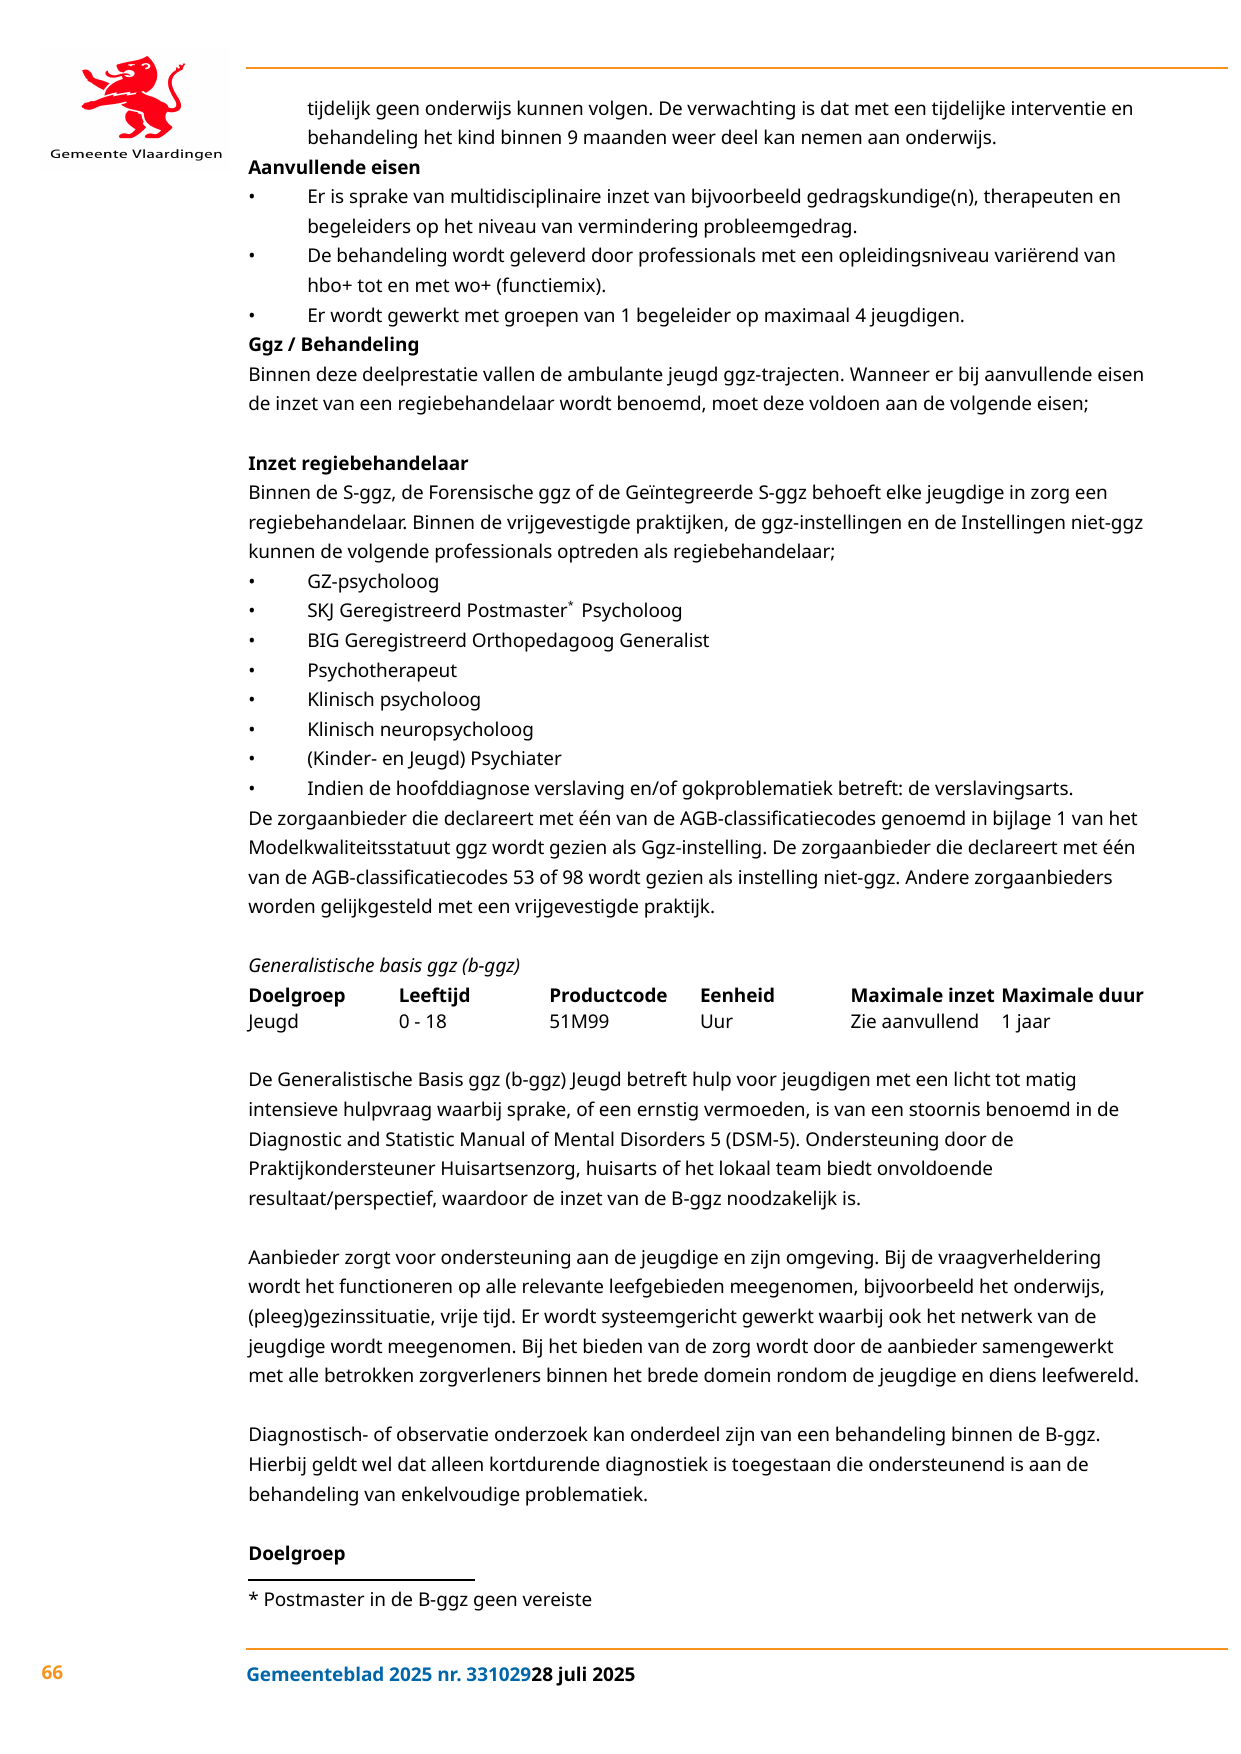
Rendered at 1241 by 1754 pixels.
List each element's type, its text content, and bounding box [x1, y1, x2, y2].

list BIG Geregistreerd Orthopedagoog Generalist [248, 627, 1152, 653]
table_header Doelgroep [248, 983, 398, 1008]
list Er is sprake van multidisciplinaire inzet van bijvoorbeeld gedragskundige(n), therapeuten en begeleiders op het niveau van vermindering probleemgedrag. [248, 183, 1152, 239]
table_header Maximale duur [1001, 983, 1152, 1008]
text Aanbieder zorgt voor ondersteuning aan de jeugdige en zijn omgeving. Bij de vraagverheldering wordt het functioneren op alle relevante leefgebieden meegenomen, bijvoorbeeld het onderwijs, (pleeg)gezinssituatie, vrije tijd. Er wordt systeemgericht gewerkt waarbij ook het netwerk van de jeugdige wordt meegenomen. Bij het bieden van de zorg wordt door de aanbieder samengewerkt met alle betrokken zorgverleners binnen het brede domein rondom de jeugdige en diens leefwereld. [248, 1244, 1152, 1388]
text Binnen de S-ggz, de Forensische ggz of de Geïntegreerde S-ggz behoeft elke jeugdige in zorg een regiebehandelaar. Binnen de vrijgevestigde praktijken, de ggz-instellingen en de Instellingen niet-ggz kunnen de volgende professionals optreden als regiebehandelaar; [248, 479, 1152, 564]
list Er wordt gewerkt met groepen van 1 begeleider op maximaal 4 jeugdigen. [248, 302, 1152, 328]
text De Generalistische Basis ggz (b-ggz) Jeugd betreft hulp voor jeugdigen met een licht tot matig intensieve hulpvraag waarbij sprake, of een ernstig vermoeden, is van een stoornis benoemd in de Diagnostic and Statistic Manual of Mental Disorders 5 (DSM-5). Ondersteuning door de Praktijkondersteuner Huisartsenzorg, huisarts of het lokaal team biedt onvoldoende resultaat/perspectief, waardoor de inzet van de B-ggz noodzakelijk is. [248, 1067, 1152, 1211]
table_header Productcode [549, 983, 700, 1008]
text Aanvullende eisen [248, 154, 1152, 180]
list De behandeling wordt geleverd door professionals met een opleidingsniveau variërend van hbo+ tot en met wo+ (functiemix). [248, 243, 1152, 298]
text De zorgaanbieder die declareert met één van de AGB-classificatiecodes genoemd in bijlage 1 van het Modelkwaliteitsstatuut ggz wordt gezien als Ggz-instelling. De zorgaanbieder die declareert met één van de AGB-classificatiecodes 53 of 98 wordt gezien als instelling niet-ggz. Andere zorgaanbieders worden gelijkgesteld met een vrijgevestigde praktijk. [248, 805, 1152, 919]
table_cell Jeugd [248, 1008, 398, 1034]
list Postmaster in de B-ggz geen vereiste [248, 1586, 1152, 1612]
text Generalistische basis ggz (b-ggz) [248, 953, 1152, 978]
text Diagnostisch- of observatie onderzoek kan onderdeel zijn van een behandeling binnen de B-ggz. Hierbij geldt wel dat alleen kortdurende diagnostiek is toegestaan die ondersteunend is aan de behandeling van enkelvoudige problematiek. [248, 1422, 1152, 1507]
text Binnen deze deelprestatie vallen de ambulante jeugd ggz-trajecten. Wanneer er bij aanvullende eisen de inzet van een regiebehandelaar wordt benoemd, moet deze voldoen aan de volgende eisen; [248, 361, 1152, 416]
list (Kinder- en Jeugd) Psychiater [248, 746, 1152, 771]
text Ggz / Behandeling [248, 331, 1152, 357]
table_cell Uur [700, 1008, 850, 1034]
list Indien de hoofddiagnose verslaving en/of gokproblematiek betreft: de verslavingsarts. [248, 775, 1152, 801]
list GZ-psycholoog [248, 568, 1152, 594]
list SKJ Geregistreerd Postmaster Psycholoog [248, 598, 1152, 623]
table_cell 0 - 18 [399, 1008, 549, 1034]
list Psychotherapeut [248, 657, 1152, 683]
table_header Leeftijd [399, 983, 549, 1008]
list Klinisch neuropsycholoog [248, 716, 1152, 742]
text Doelgroep [248, 1540, 1152, 1566]
table_cell 1 jaar [1001, 1008, 1152, 1034]
list Klinisch psycholoog [248, 686, 1152, 712]
table_header Eenheid [700, 983, 850, 1008]
table_cell Zie aanvullend [850, 1008, 1001, 1034]
picture [41, 47, 231, 172]
table_header Maximale inzet [850, 983, 1001, 1008]
list tijdelijk geen onderwijs kunnen volgen. De verwachting is dat met een tijdelijke interventie en behandeling het kind binnen 9 maanden weer deel kan nemen aan onderwijs. [248, 95, 1152, 150]
table_cell 51M99 [549, 1008, 700, 1034]
text Inzet regiebehandelaar [248, 450, 1152, 476]
